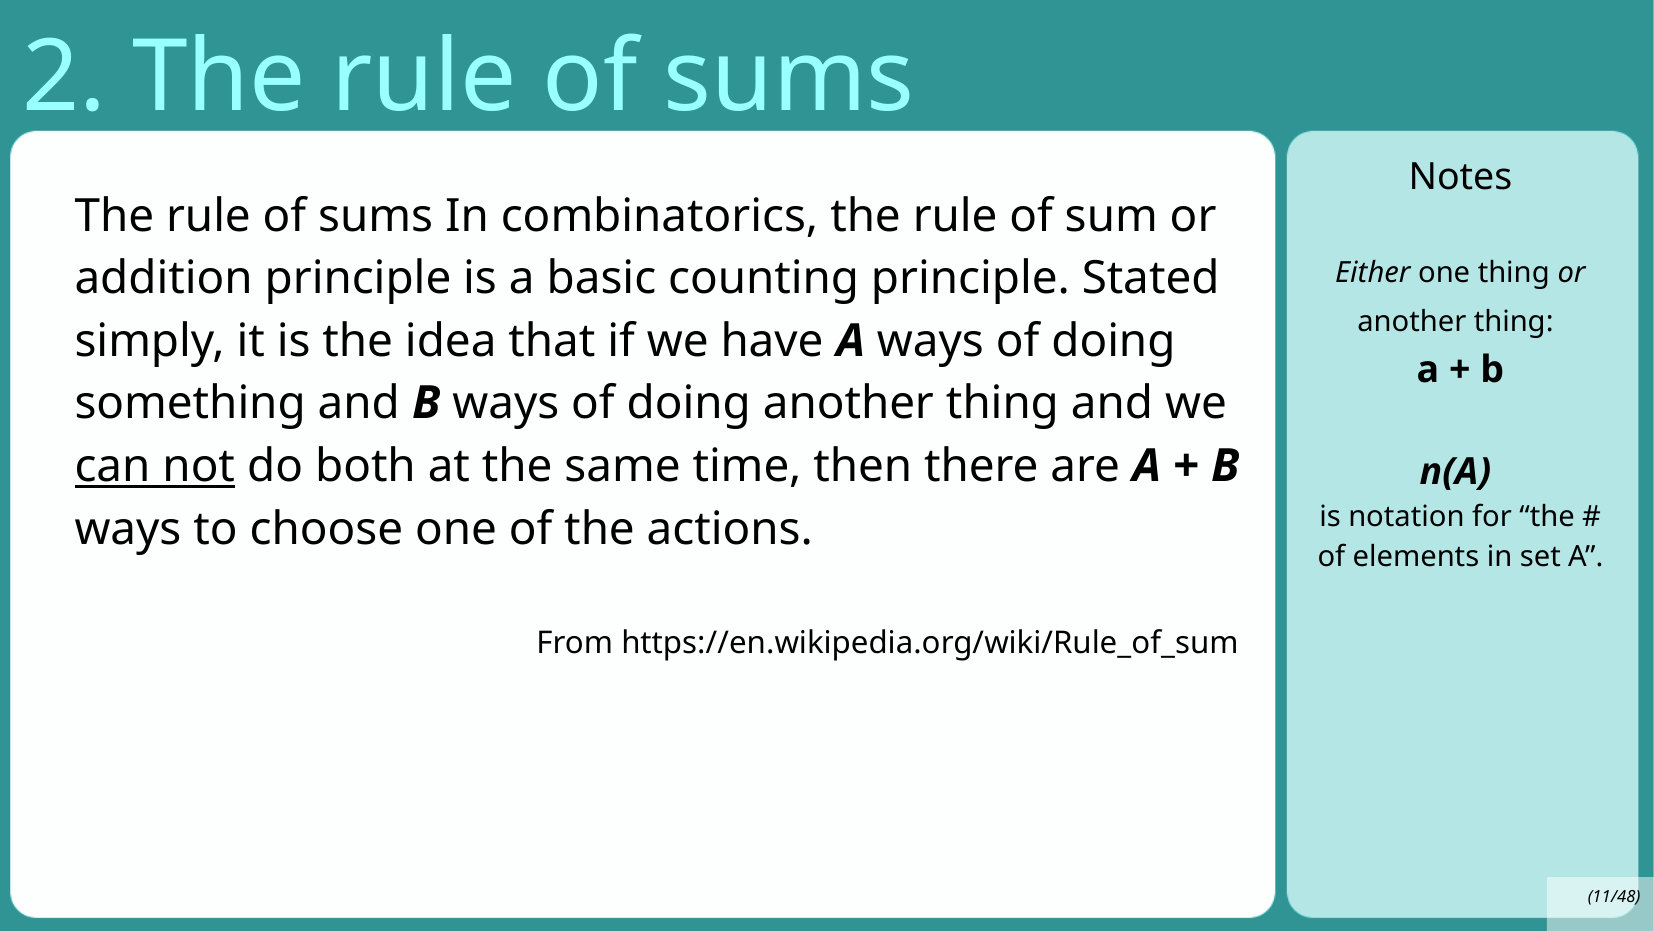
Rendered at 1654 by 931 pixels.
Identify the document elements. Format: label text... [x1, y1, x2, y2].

picture [0, 0, 1654, 931]
title 2. The rule of sums [22, 13, 1511, 130]
text_box Notes Either one thing or another thing: a + b n(A) is notation for “the # of elements in set A”. [1290, 141, 1631, 661]
text_box The rule of sums In combinatorics, the rule of sum or addition principle is a basic counting principle. Stated simply, it is the idea that if we have A ways of doing something and B ways of doing another thing and we can not do both at the same time, then there are A + B ways to choose one of the actions. From https://en.wikipedia.org/wiki/Rule_of_sum [74, 182, 1244, 579]
text_box (<number>/48) [1546, 877, 1654, 931]
